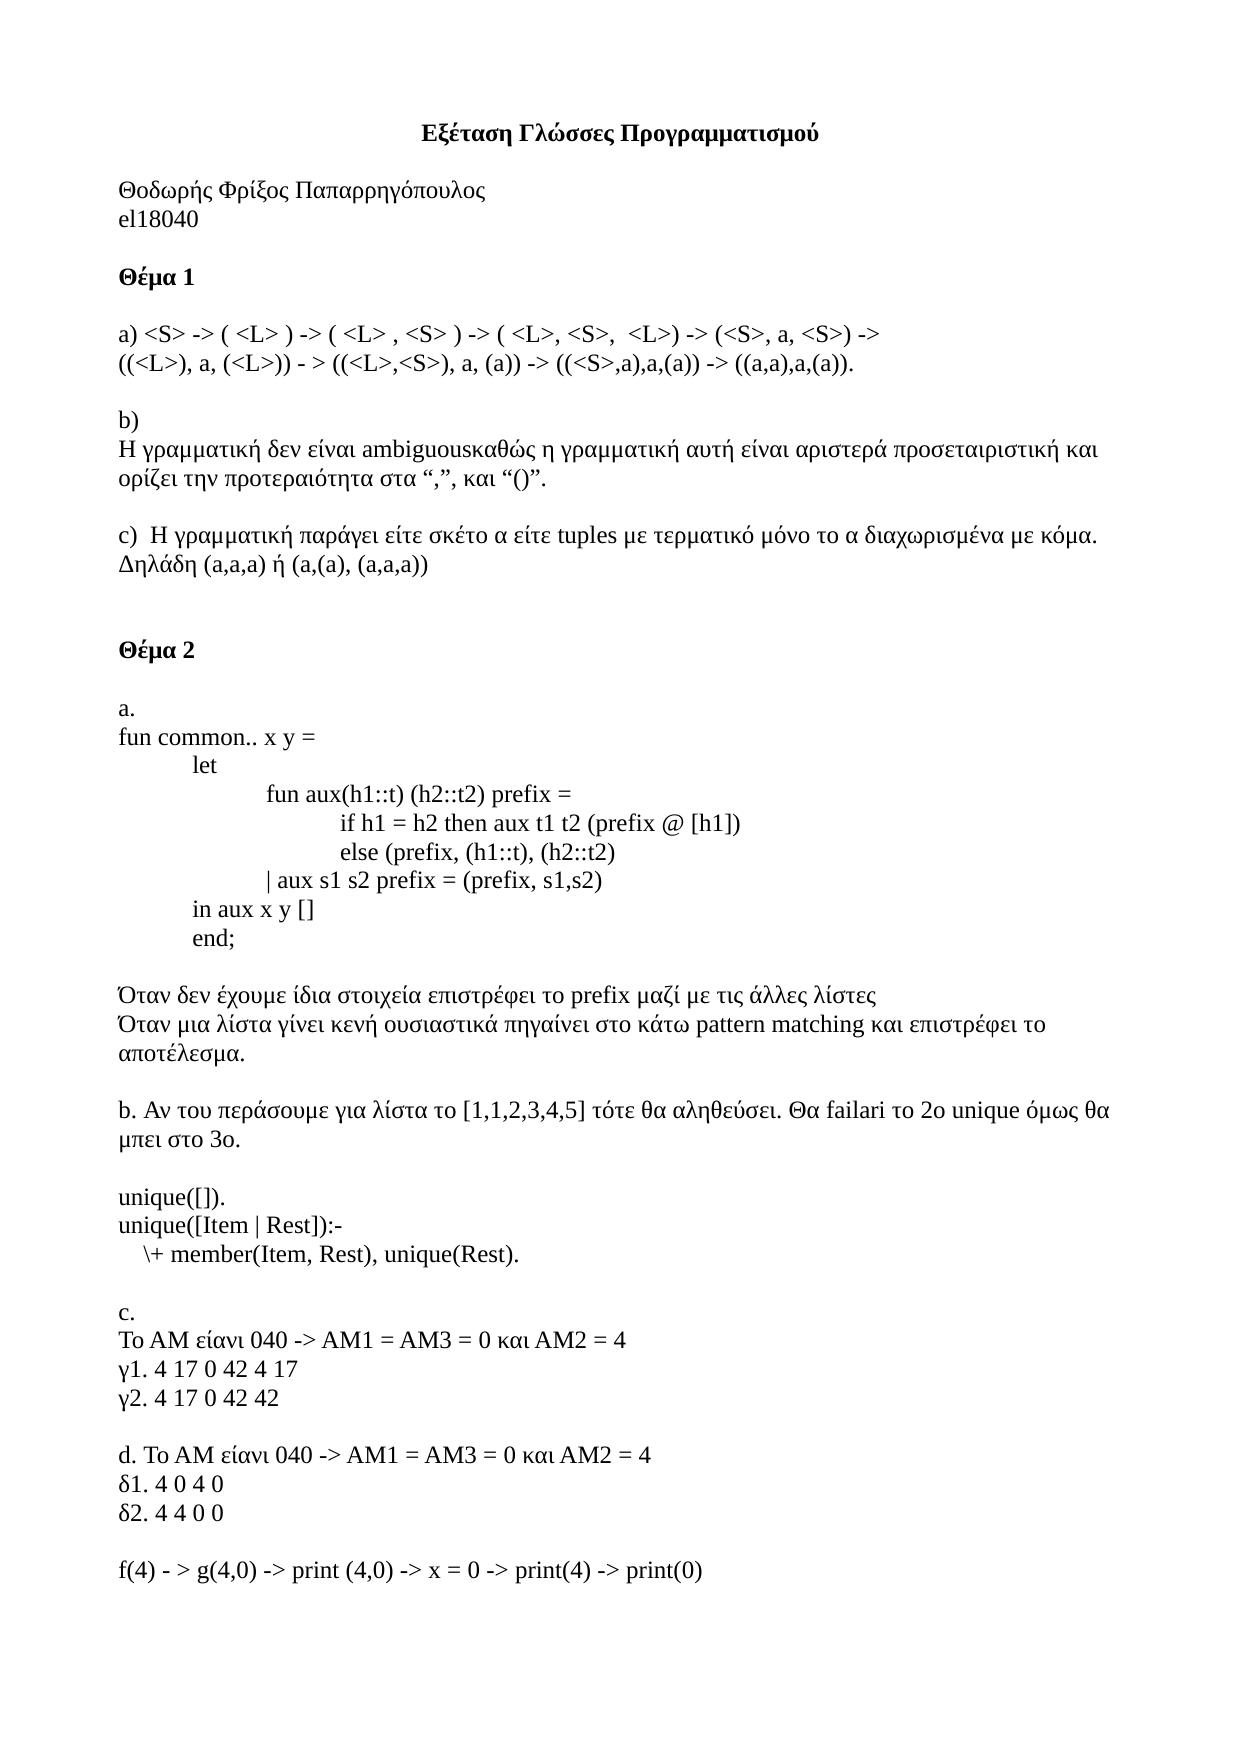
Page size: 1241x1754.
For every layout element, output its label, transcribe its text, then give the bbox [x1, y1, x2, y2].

text Το ΑΜ είανι 040 -> ΑΜ1 = ΑΜ3 = 0 και ΑΜ2 = 4 [118, 1326, 1122, 1354]
text unique([Item | Rest]):- [118, 1211, 1122, 1239]
text in aux x y [] [118, 894, 1122, 923]
text γ1. 4 17 0 42 4 17 [118, 1354, 1122, 1383]
text c. [118, 1297, 1122, 1326]
text Θέμα 1 [118, 262, 1122, 291]
text ((<L>), a, (<L>)) - > ((<L>,<S>), a, (a)) -> ((<S>,a),a,(a)) -> ((a,a),a,(a)). [118, 348, 1122, 377]
text \+ member(Item, Rest), unique(Rest). [118, 1239, 1122, 1268]
text fun aux(h1::t) (h2::t2) prefix = [118, 779, 1122, 808]
text else (prefix, (h1::t), (h2::t2) [118, 837, 1122, 866]
text Όταν μια λίστα γίνει κενή ουσιαστικά πηγαίνει στο κάτω pattern matching και επιστρέφει το αποτέλεσμα. [118, 1009, 1122, 1067]
text d. Το ΑΜ είανι 040 -> ΑΜ1 = ΑΜ3 = 0 και ΑΜ2 = 4 [118, 1441, 1122, 1469]
text let [118, 751, 1122, 779]
text δ1. 4 0 4 0 [118, 1469, 1122, 1498]
text f(4) - > g(4,0) -> print (4,0) -> x = 0 -> print(4) -> print(0) [118, 1556, 1122, 1584]
text if h1 = h2 then aux t1 t2 (prefix @ [h1]) [118, 808, 1122, 837]
text a) <S> -> ( <L> ) -> ( <L> , <S> ) -> ( <L>, <S>, <L>) -> (<S>, a, <S>) -> [118, 319, 1122, 348]
text b. Αν του περάσουμε για λίστα το [1,1,2,3,4,5] τότε θα αληθεύσει. Θα failari το 2ο unique όμως θα μπει στο 3ο. [118, 1096, 1122, 1153]
text a. [118, 693, 1122, 722]
text fun common.. x y = [118, 722, 1122, 751]
text b) [118, 406, 1122, 434]
text end; [118, 923, 1122, 952]
text unique([]). [118, 1182, 1122, 1211]
text γ2. 4 17 0 42 42 [118, 1383, 1122, 1412]
text Όταν δεν έχουμε ίδια στοιχεία επιστρέφει το prefix μαζί με τις άλλες λίστες [118, 981, 1122, 1009]
text Δηλάδη (a,a,a) ή (a,(a), (a,a,a)) [118, 549, 1122, 578]
text Θοδωρής Φρίξος Παπαρρηγόπουλος [118, 176, 1122, 204]
text δ2. 4 4 0 0 [118, 1498, 1122, 1527]
text Θέμα 2 [118, 636, 1122, 664]
text Η γραμματική δεν είναι ambiguousκαθώς η γραμματική αυτή είναι αριστερά προσεταιριστική και ορίζει την προτεραιότητα στα “,”, και “()”. [118, 434, 1122, 492]
text Εξέταση Γλώσσες Προγραμματισμού [118, 118, 1122, 147]
text c) Η γραμματική παράγει είτε σκέτο α είτε tuples με τερματικό μόνο το α διαχωρισμένα με κόμα. [118, 521, 1122, 549]
text el18040 [118, 204, 1122, 233]
text | aux s1 s2 prefix = (prefix, s1,s2) [118, 866, 1122, 894]
